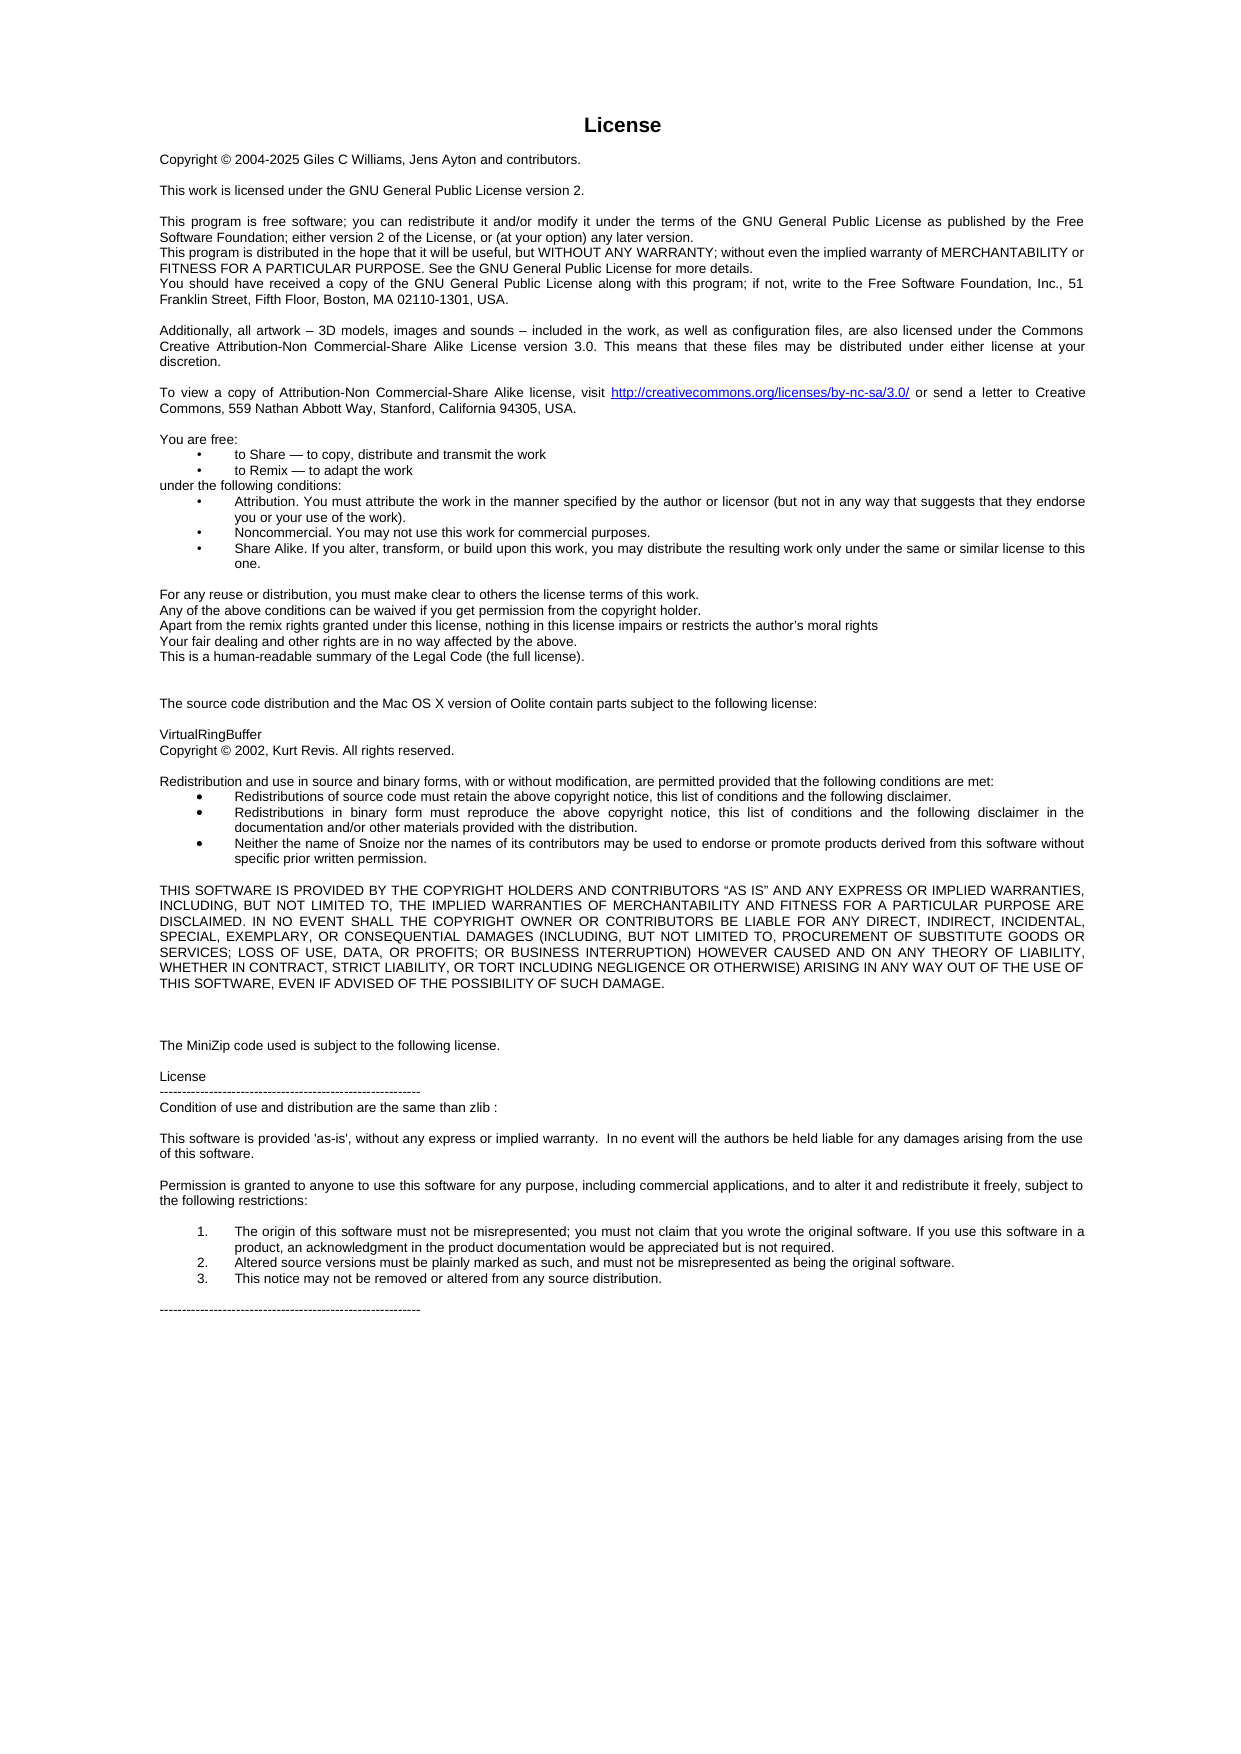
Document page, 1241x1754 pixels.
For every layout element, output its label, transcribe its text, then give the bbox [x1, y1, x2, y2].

list Attribution. You must attribute the work in the manner specified by the author or licensor (but not in any way that suggests that they endorse you or your use of the work). [197, 494, 1086, 525]
list Share Alike. If you alter, transform, or build upon this work, you may distribute the resulting work only under the same or similar license to this one. [197, 540, 1086, 572]
text VirtualRingBuffer [159, 727, 1086, 742]
text You are free: [159, 431, 1086, 447]
text Copyright © 2004-2025 Giles C Williams, Jens Ayton and contributors. [159, 152, 1086, 167]
text This program is distributed in the hope that it will be useful, but WITHOUT ANY WARRANTY; without even the implied warranty of MERCHANTABILITY or FITNESS FOR A PARTICULAR PURPOSE. See the GNU General Public License for more details. [159, 245, 1086, 276]
list Noncommercial. You may not use this work for commercial purposes. [197, 525, 1086, 540]
text Your fair dealing and other rights are in no way affected by the above. [159, 634, 1086, 649]
list to Share — to copy, distribute and transmit the work [197, 447, 1086, 462]
text License [159, 1068, 1086, 1084]
text The MiniZip code used is subject to the following license. [159, 1037, 1086, 1053]
text Redistribution and use in source and binary forms, with or without modification, are permitted provided that the following conditions are met: [159, 773, 1086, 789]
text This software is provided 'as-is', without any express or implied warranty. In no event will the authors be held liable for any damages arising from the use of this software. [159, 1131, 1086, 1162]
text You should have received a copy of the GNU General Public License along with this program; if not, write to the Free Software Foundation, Inc., 51 Franklin Street, Fifth Floor, Boston, MA 02110-1301, USA. [159, 276, 1086, 307]
list The origin of this software must not be misrepresented; you must not claim that you wrote the original software. If you use this software in a product, an acknowledgment in the product documentation would be appreciated but is not required. [197, 1224, 1086, 1255]
text Copyright © 2002, Kurt Revis. All rights reserved. [159, 742, 1086, 758]
text Additionally, all artwork – 3D models, images and sounds – included in the work, as well as configuration files, are also licensed under the Commons Creative Attribution-Non Commercial-Share Alike License version 3.0. This means that these files may be distributed under either license at your discretion. [159, 323, 1086, 369]
text The source code distribution and the Mac OS X version of Oolite contain parts subject to the following license: [159, 696, 1086, 711]
text This is a human-readable summary of the Legal Code (the full license). [159, 649, 1086, 665]
list to Remix — to adapt the work [197, 462, 1086, 478]
text Any of the above conditions can be waived if you get permission from the copyright holder. [159, 603, 1086, 618]
list Altered source versions must be plainly marked as such, and must not be misrepresented as being the original software. [197, 1255, 1086, 1270]
text under the following conditions: [159, 478, 1086, 494]
text This program is free software; you can redistribute it and/or modify it under the terms of the GNU General Public License as published by the Free Software Foundation; either version 2 of the License, or (at your option) any later version. [159, 214, 1086, 245]
text ---------------------------------------------------------- [159, 1084, 1086, 1099]
text Condition of use and distribution are the same than zlib : [159, 1099, 1086, 1115]
list Redistributions in binary form must reproduce the above copyright notice, this list of conditions and the following disclaimer in the documentation and/or other materials provided with the distribution. [197, 804, 1086, 836]
text Apart from the remix rights granted under this license, nothing in this license impairs or restricts the author’s moral rights [159, 618, 1086, 634]
list This notice may not be removed or altered from any source distribution. [197, 1270, 1086, 1286]
list Neither the name of Snoize nor the names of its contributors may be used to endorse or promote products derived from this software without specific prior written permission. [197, 836, 1086, 867]
text ---------------------------------------------------------- [159, 1301, 1086, 1317]
text To view a copy of Attribution-Non Commercial-Share Alike license, visit http://creativecommons.org/licenses/by-nc-sa/3.0/ or send a letter to Creative Commons, 559 Nathan Abbott Way, Stanford, California 94305, USA. [159, 385, 1086, 416]
list Redistributions of source code must retain the above copyright notice, this list of conditions and the following disclaimer. [197, 789, 1086, 804]
text License [159, 112, 1086, 136]
text For any reuse or distribution, you must make clear to others the license terms of this work. [159, 587, 1086, 603]
text This work is licensed under the GNU General Public License version 2. [159, 183, 1086, 198]
text Permission is granted to anyone to use this software for any purpose, including commercial applications, and to alter it and redistribute it freely, subject to the following restrictions: [159, 1177, 1086, 1208]
text THIS SOFTWARE IS PROVIDED BY THE COPYRIGHT HOLDERS AND CONTRIBUTORS “AS IS” AND ANY EXPRESS OR IMPLIED WARRANTIES, INCLUDING, BUT NOT LIMITED TO, THE IMPLIED WARRANTIES OF MERCHANTABILITY AND FITNESS FOR A PARTICULAR PURPOSE ARE DISCLAIMED. IN NO EVENT SHALL THE COPYRIGHT OWNER OR CONTRIBUTORS BE LIABLE FOR ANY DIRECT, INDIRECT, INCIDENTAL, SPECIAL, EXEMPLARY, OR CONSEQUENTIAL DAMAGES (INCLUDING, BUT NOT LIMITED TO, PROCUREMENT OF SUBSTITUTE GOODS OR SERVICES; LOSS OF USE, DATA, OR PROFITS; OR BUSINESS INTERRUPTION) HOWEVER CAUSED AND ON ANY THEORY OF LIABILITY, WHETHER IN CONTRACT, STRICT LIABILITY, OR TORT INCLUDING NEGLIGENCE OR OTHERWISE) ARISING IN ANY WAY OUT OF THE USE OF THIS SOFTWARE, EVEN IF ADVISED OF THE POSSIBILITY OF SUCH DAMAGE. [159, 882, 1086, 991]
